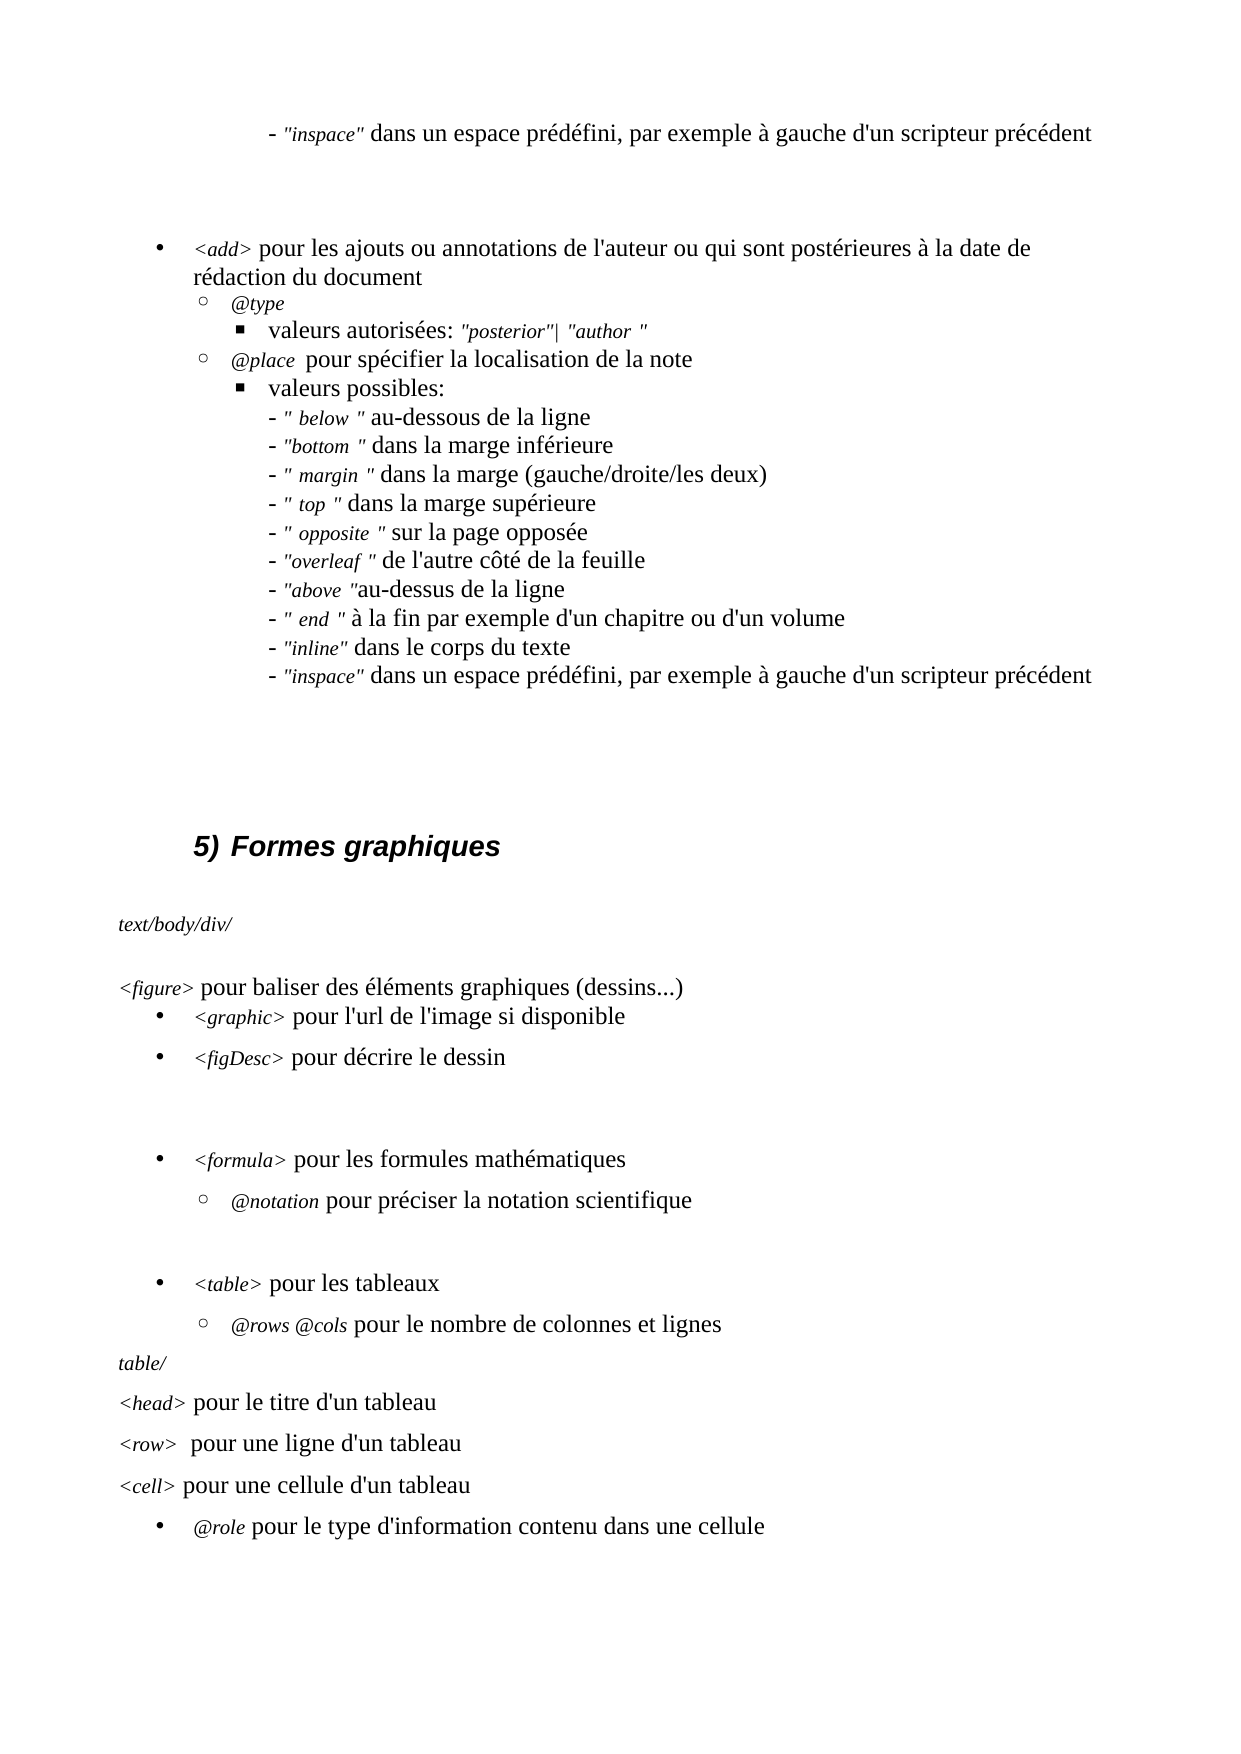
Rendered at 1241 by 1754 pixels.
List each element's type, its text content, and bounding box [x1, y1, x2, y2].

subtitle Formes graphiques [193, 829, 1122, 863]
list @rows @cols pour le nombre de colonnes et lignes [193, 1309, 1122, 1338]
list - "inspace" dans un espace prédéfini, par exemple à gauche d'un scripteur précédent [231, 661, 1122, 689]
list - "inspace" dans un espace prédéfini, par exemple à gauche d'un scripteur précédent [231, 118, 1122, 147]
list @notation pour préciser la notation scientifique [193, 1186, 1122, 1214]
list @type [193, 291, 1122, 316]
list <graphic> pour l'url de l'image si disponible [156, 1001, 1122, 1030]
list - " margin " dans la marge (gauche/droite/les deux) [231, 459, 1122, 488]
list <table> pour les tableaux [156, 1268, 1122, 1297]
list - " opposite " sur la page opposée [231, 517, 1122, 546]
text <row> pour une ligne d'un tableau [118, 1428, 1122, 1457]
list - " below " au-dessous de la ligne [231, 402, 1122, 431]
text text/body/div/ [118, 912, 1122, 936]
list - " top " dans la marge supérieure [231, 488, 1122, 517]
list valeurs autorisées: "posterior"| "author " [231, 316, 1122, 344]
text table/ [118, 1351, 1122, 1375]
text <head> pour le titre d'un tableau [118, 1387, 1122, 1416]
list <add> pour les ajouts ou annotations de l'auteur ou qui sont postérieures à la date de rédaction du document [156, 233, 1122, 291]
list valeurs possibles: [231, 373, 1122, 402]
list <figDesc> pour décrire le dessin [156, 1042, 1122, 1071]
list <formula> pour les formules mathématiques [156, 1144, 1122, 1173]
list - " end " à la fin par exemple d'un chapitre ou d'un volume [231, 603, 1122, 632]
list @role pour le type d'information contenu dans une cellule [156, 1511, 1122, 1540]
list - "inline" dans le corps du texte [231, 632, 1122, 661]
list @place pour spécifier la localisation de la note [193, 344, 1122, 373]
list - "bottom " dans la marge inférieure [231, 431, 1122, 459]
text <figure> pour baliser des éléments graphiques (dessins...) [118, 972, 1122, 1001]
list - "above "au-dessus de la ligne [231, 574, 1122, 603]
text <cell> pour une cellule d'un tableau [118, 1470, 1122, 1498]
list - "overleaf " de l'autre côté de la feuille [231, 546, 1122, 574]
